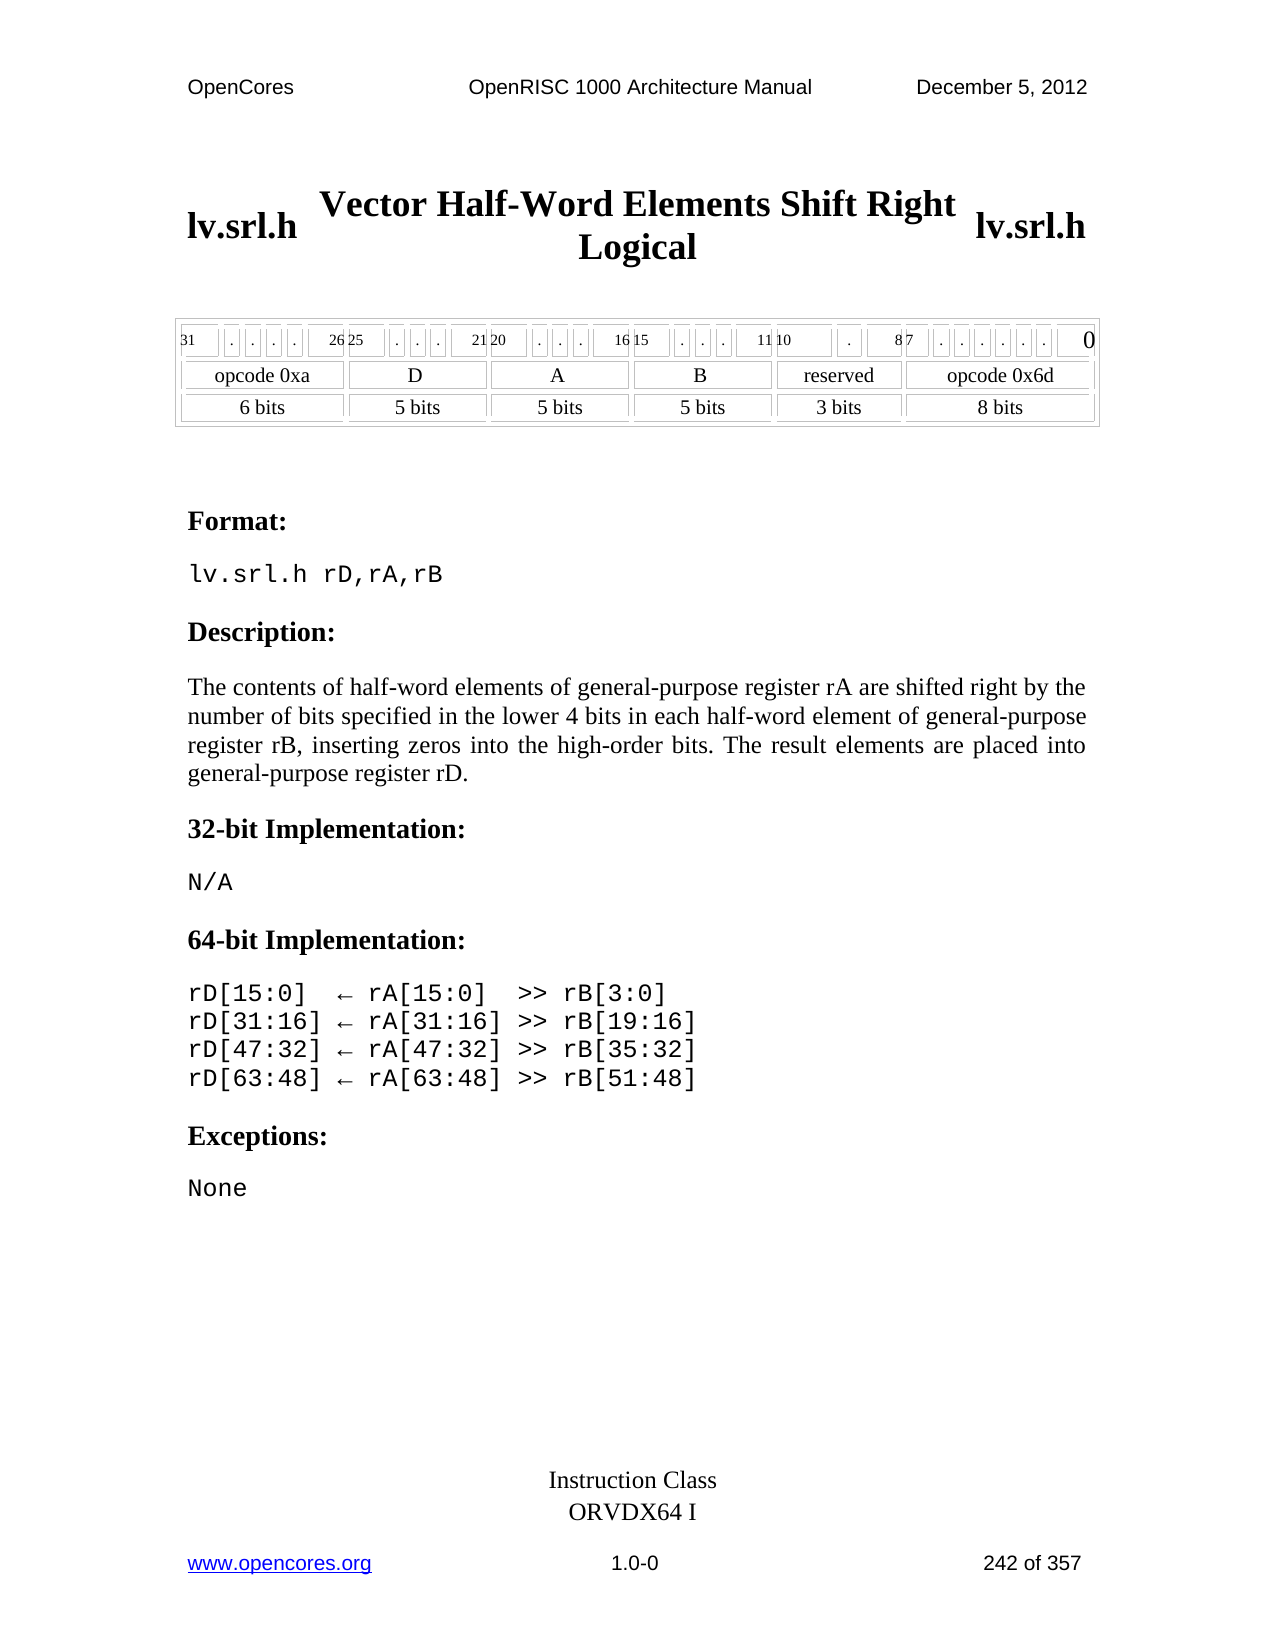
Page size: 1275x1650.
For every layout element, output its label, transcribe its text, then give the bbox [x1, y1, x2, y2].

text 32-bit Implementation: [187, 812, 1087, 844]
text Format: [187, 504, 1087, 536]
text None [187, 1176, 1087, 1204]
text lv.srl.h rD,rA,rB [187, 561, 1087, 590]
text 64-bit Implementation: [187, 923, 1087, 955]
text The contents of half-word elements of general-purpose register rA are shifted right by the number of bits specified in the lower 4 bits in each half-word element of general-purpose register rB, inserting zeros into the high-order bits. The result elements are placed into general-purpose register rD. [187, 672, 1087, 787]
text Exceptions: [187, 1119, 1087, 1151]
text N/A [187, 869, 1087, 898]
text Description: [187, 615, 1087, 647]
text rD[15:0] ← rA[15:0] >> rB[3:0] rD[31:16] ← rA[31:16] >> rB[19:16] rD[47:32] ← rA[47:32] >> rB[35:32] rD[63:48] ← rA[63:48] >> rB[51:48] [187, 980, 1087, 1094]
